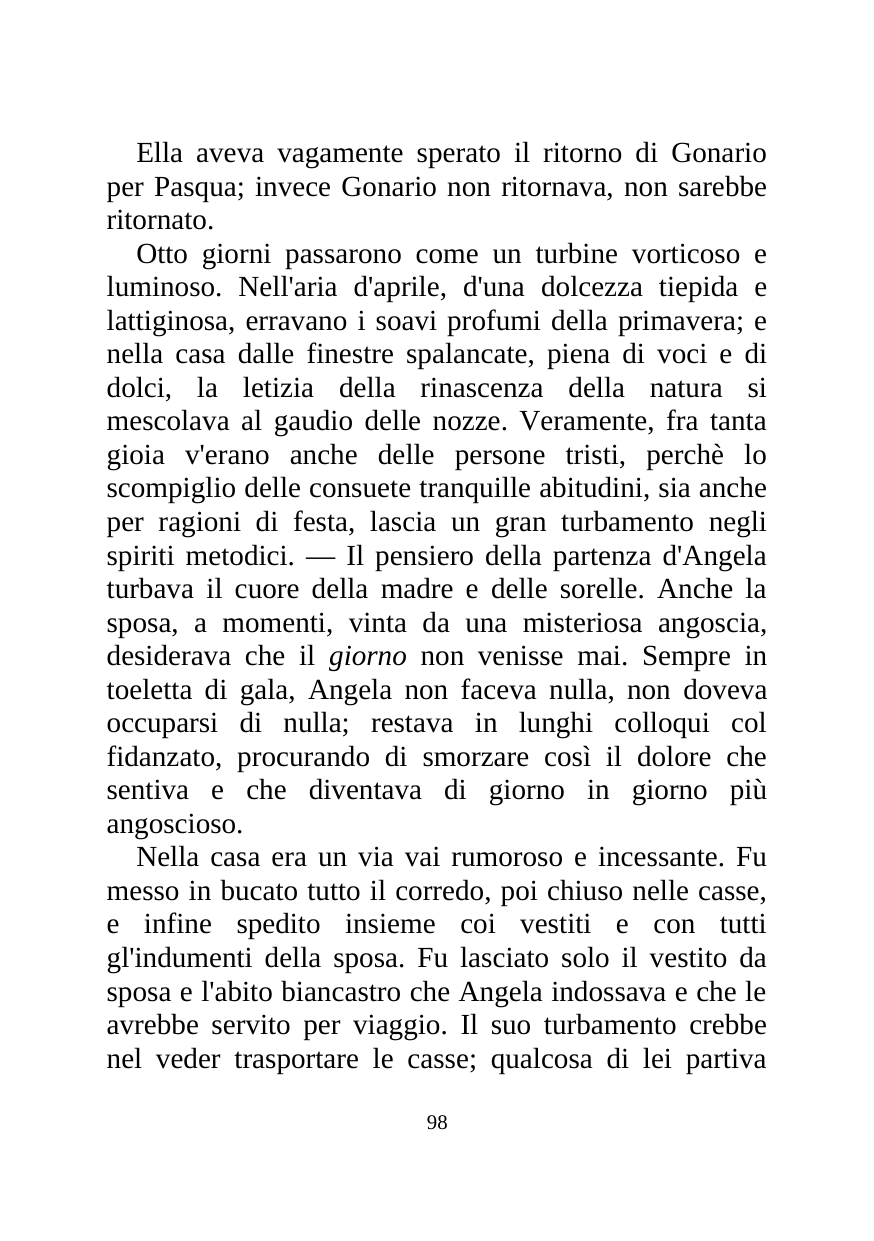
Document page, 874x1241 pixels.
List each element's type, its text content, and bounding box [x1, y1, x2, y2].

text Nella casa era un via vai rumoroso e incessante. Fu messo in bucato tutto il corredo, poi chiuso nelle casse, e infine spedito insieme coi vestiti e con tutti gl'indumenti della sposa. Fu lasciato solo il vestito da sposa e l'abito biancastro che Angela indossava e che le avrebbe servito per viaggio. Il suo turbamento crebbe nel veder trasportare le casse; qualcosa di lei partiva [106, 839, 768, 1074]
text Otto giorni passarono come un turbine vorticoso e luminoso. Nell'aria d'aprile, d'una dolcezza tiepida e lattiginosa, erravano i soavi profumi della primavera; e nella casa dalle finestre spalancate, piena di voci e di dolci, la letizia della rinascenza della natura si mescolava al gaudio delle nozze. Veramente, fra tanta gioia v'erano anche delle persone tristi, perchè lo scompiglio delle consuete tranquille abitudini, sia anche per ragioni di festa, lascia un gran turbamento negli spiriti metodici. — Il pensiero della partenza d'Angela turbava il cuore della madre e delle sorelle. Anche la sposa, a momenti, vinta da una misteriosa angoscia, desiderava che il giorno non venisse mai. Sempre in toeletta di gala, Angela non faceva nulla, non doveva occuparsi di nulla; restava in lunghi colloqui col fidanzato, procurando di smorzare così il dolore che sentiva e che diventava di giorno in giorno più angoscioso. [106, 236, 768, 839]
text Ella aveva vagamente sperato il ritorno di Gonario per Pasqua; invece Gonario non ritornava, non sarebbe ritornato. [106, 135, 768, 236]
